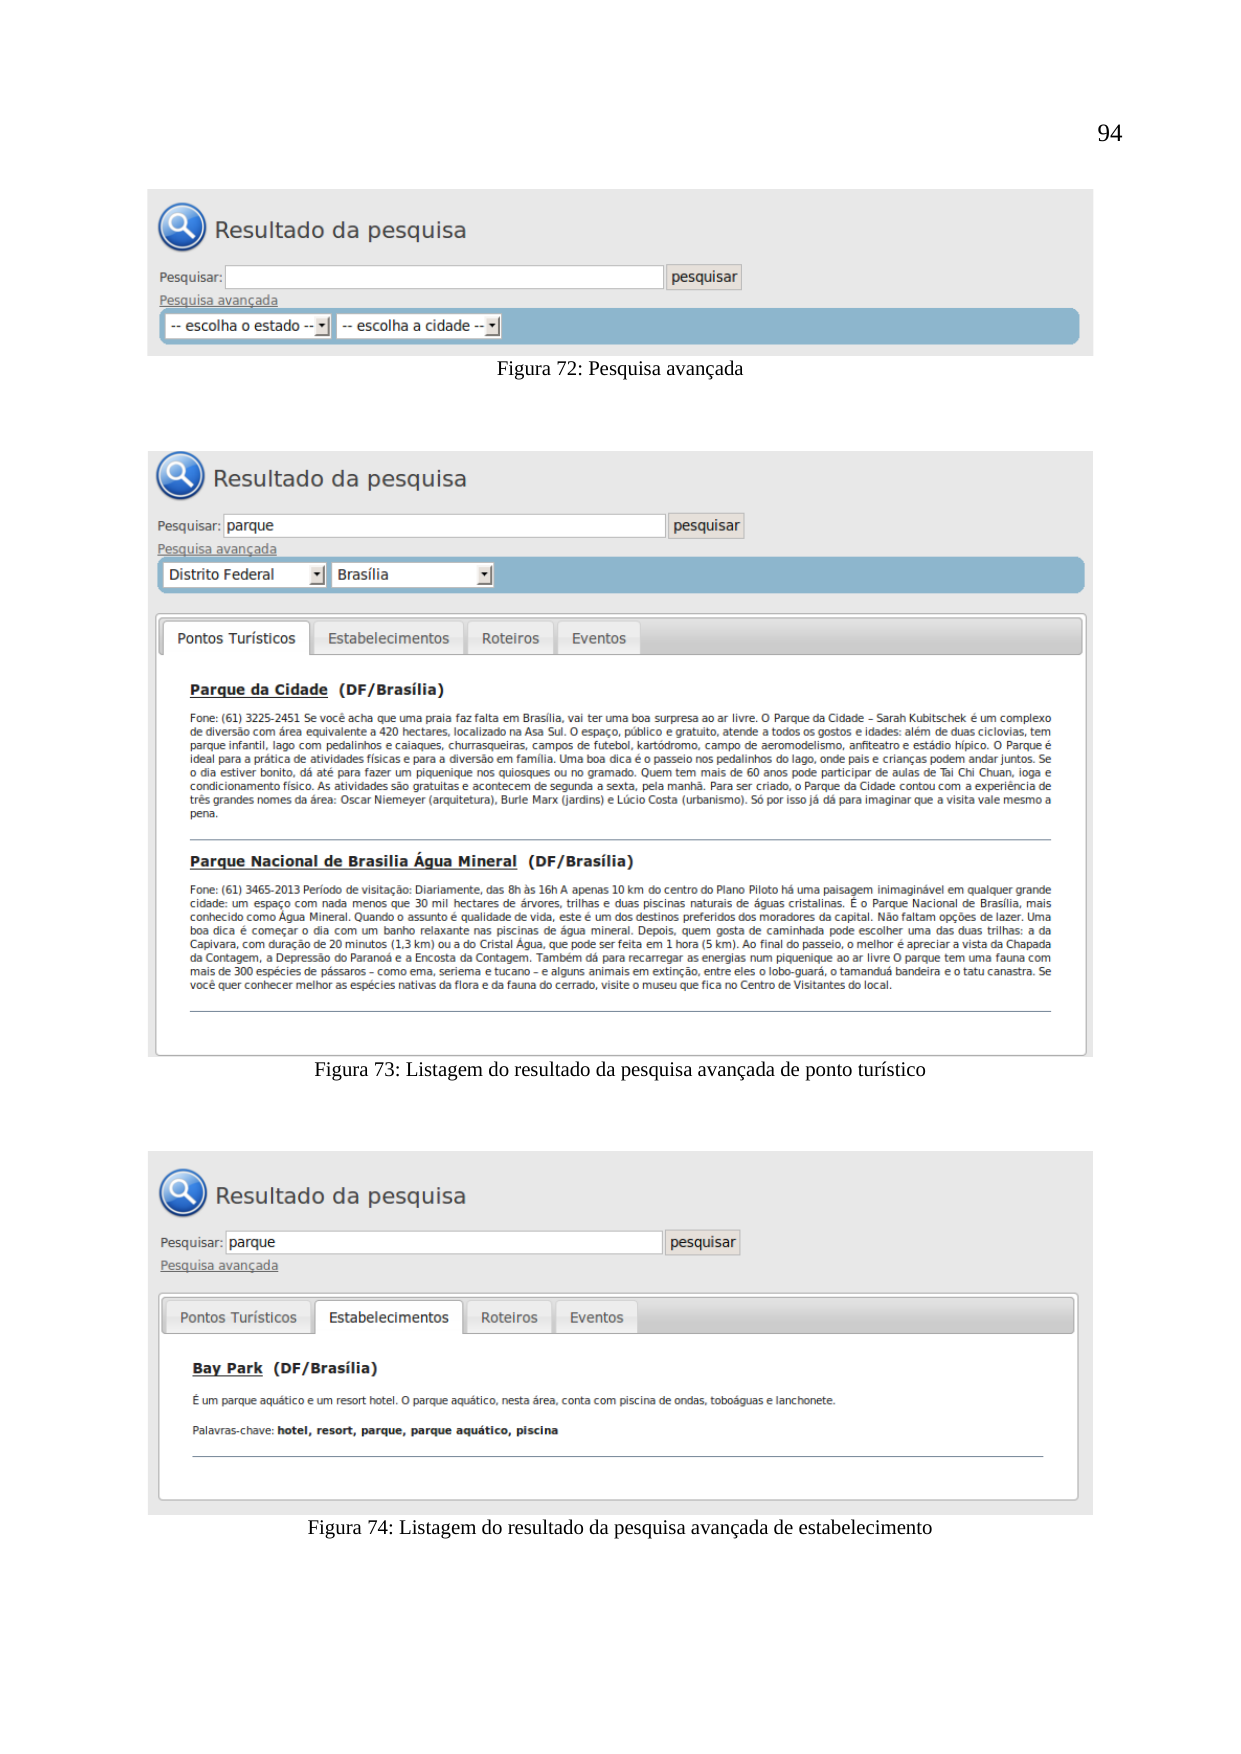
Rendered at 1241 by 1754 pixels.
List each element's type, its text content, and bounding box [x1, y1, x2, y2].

text Figura 72: Pesquisa avançada [147, 356, 1093, 379]
picture [147, 1151, 1093, 1515]
picture [147, 189, 1094, 356]
text Figura 73: Listagem do resultado da pesquisa avançada de ponto turístico [148, 1057, 1093, 1081]
picture [147, 451, 1093, 1057]
text Figura 74: Listagem do resultado da pesquisa avançada de estabelecimento [148, 1515, 1093, 1539]
